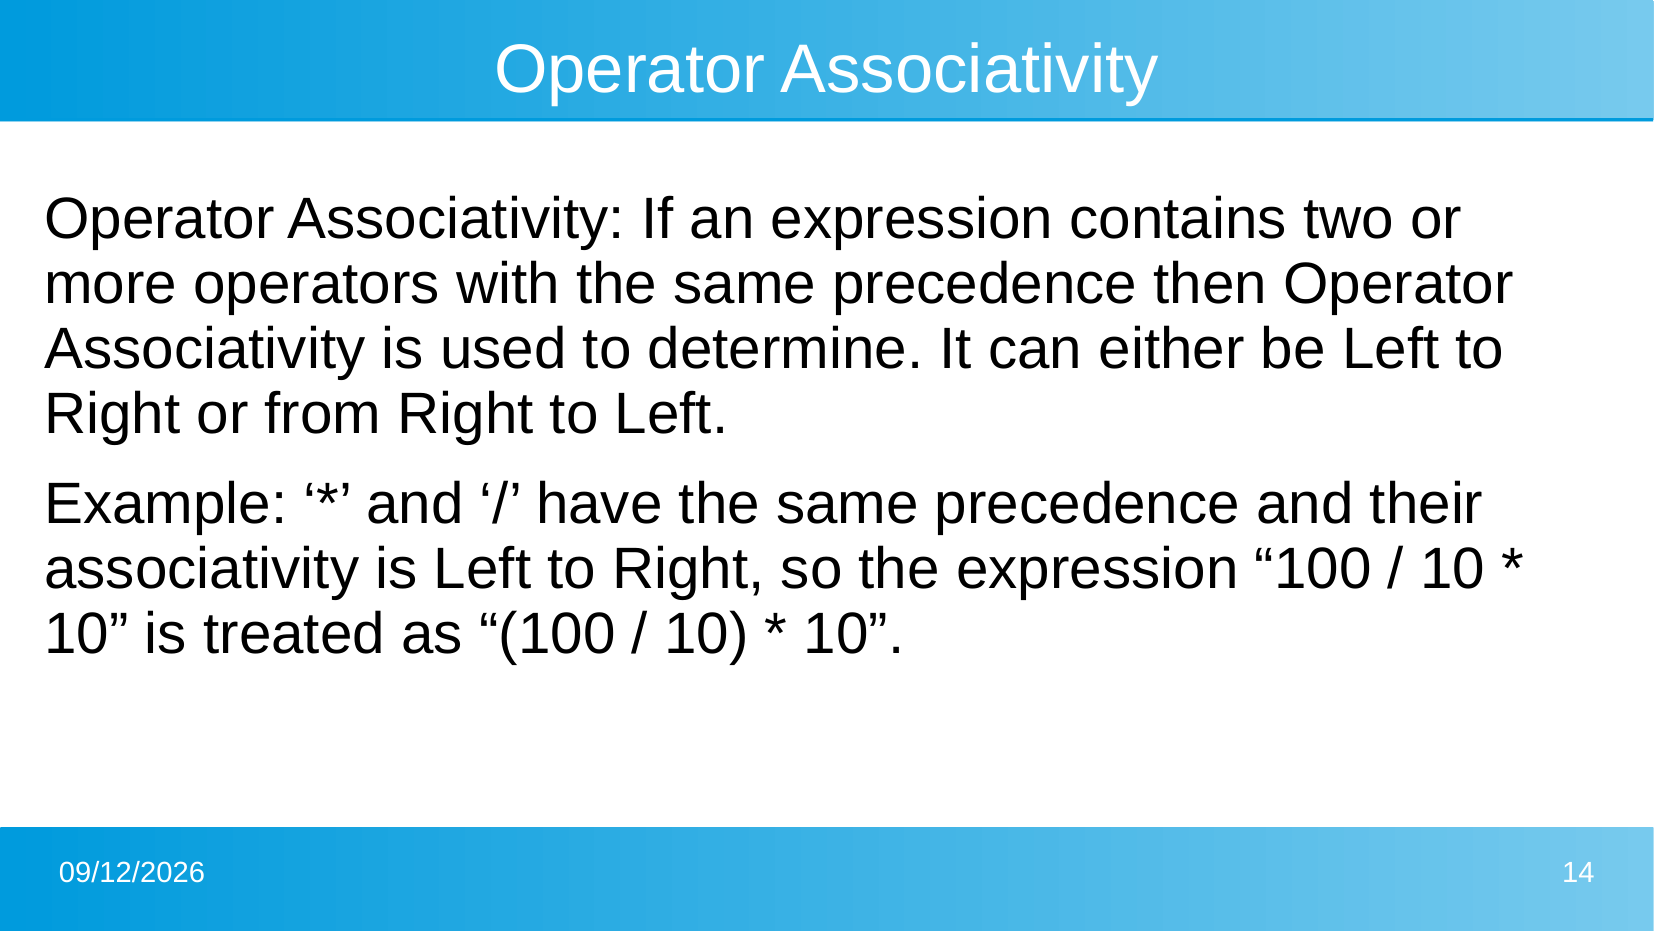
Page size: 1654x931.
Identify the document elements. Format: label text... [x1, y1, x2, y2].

title Operator Associativity [59, 29, 1595, 108]
text_box Operator Associativity: If an expression contains two or more operators with the same precedence then Operator Associativity is used to determine. It can either be Left to Right or from Right to Left. Example: ‘*’ and ‘/’ have the same precedence and their associativity is Left to Right, so the expression “100 / 10 * 10” is treated as “(100 / 10) * 10”. [29, 178, 1565, 384]
